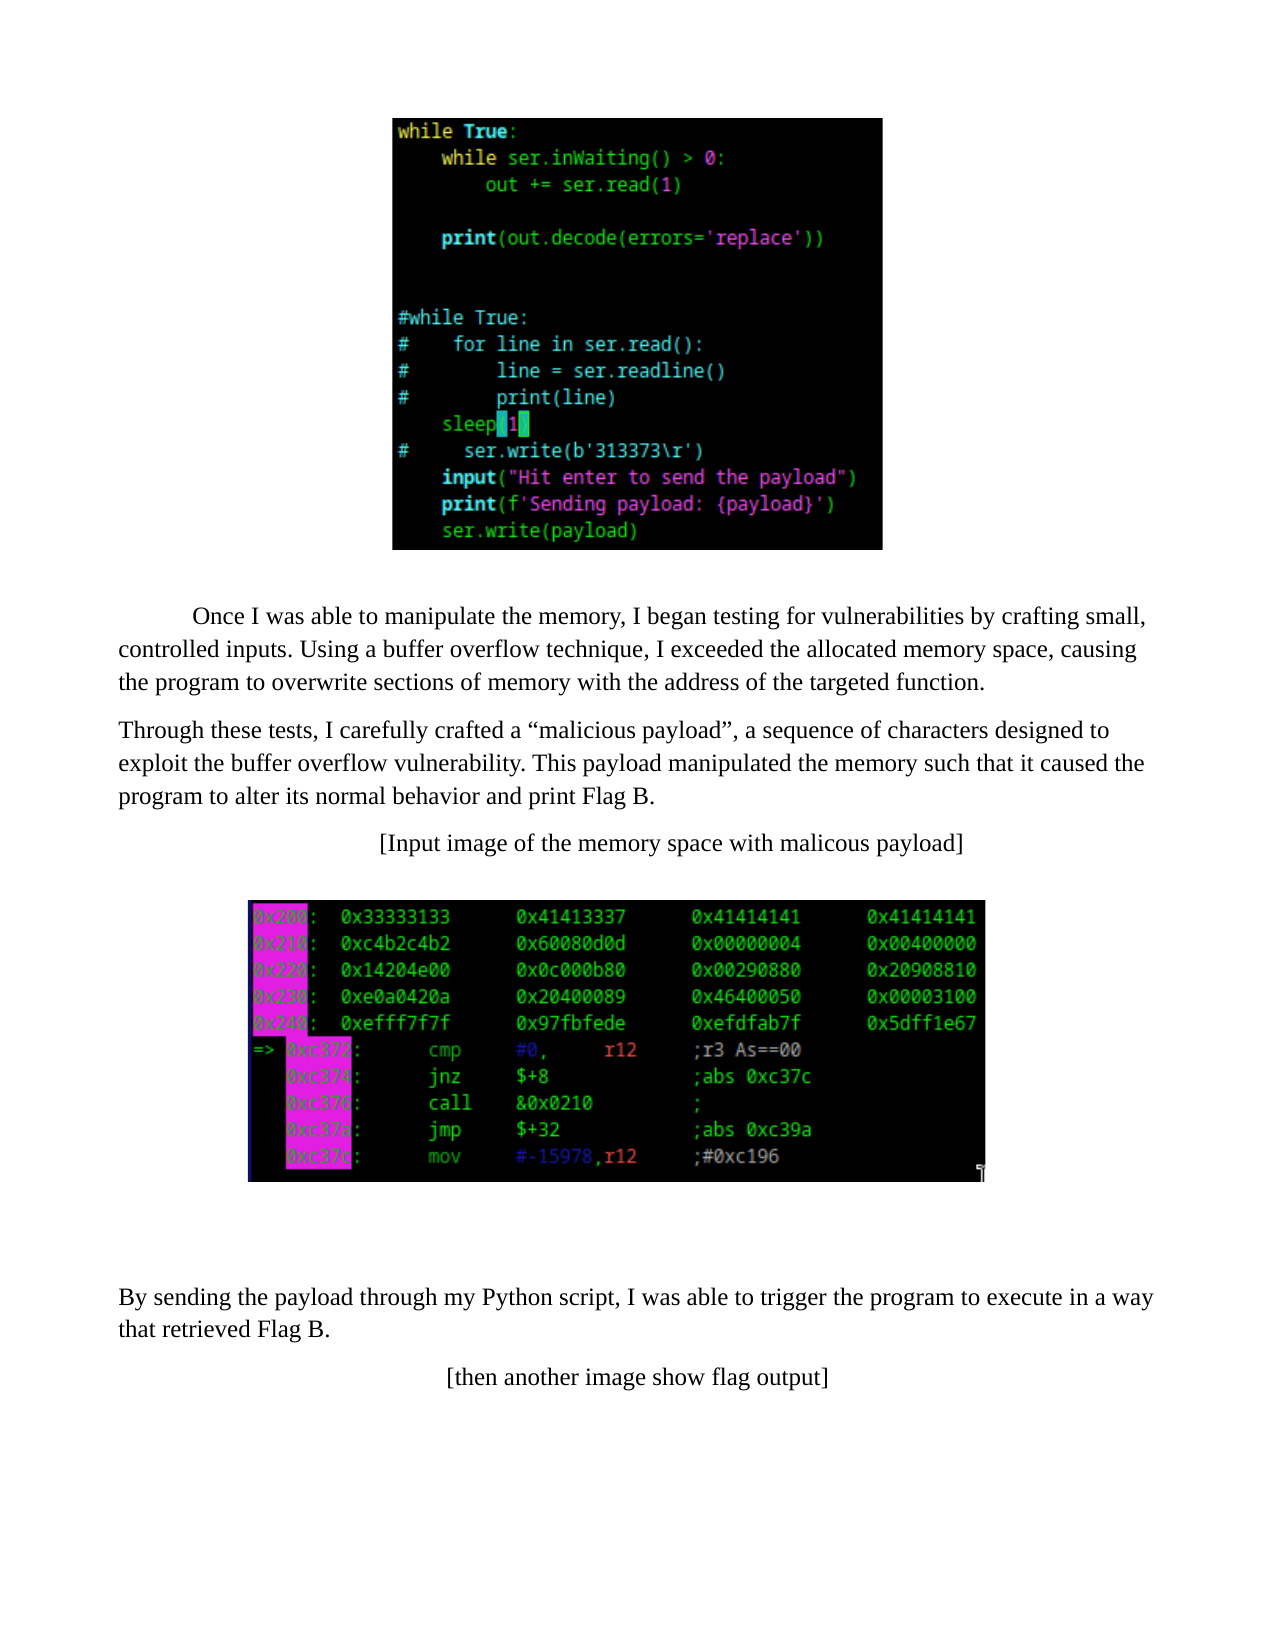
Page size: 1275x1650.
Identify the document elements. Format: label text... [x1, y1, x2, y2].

picture [247, 900, 986, 1182]
text [Input image of the memory space with malicous payload] [118, 828, 1157, 857]
text [then another image show flag output] [118, 1362, 1157, 1391]
text Through these tests, I carefully crafted a “malicious payload”, a sequence of characters designed to exploit the buffer overflow vulnerability. This payload manipulated the memory such that it caused the program to alter its normal behavior and print Flag B. [118, 715, 1157, 810]
text By sending the payload through my Python script, I was able to trigger the program to execute in a way that retrieved Flag B. [118, 1282, 1157, 1343]
text Once I was able to manipulate the memory, I began testing for vulnerabilities by crafting small, controlled inputs. Using a buffer overflow technique, I exceeded the allocated memory space, causing the program to overwrite sections of memory with the address of the targeted function. [118, 601, 1157, 696]
picture [392, 118, 883, 550]
